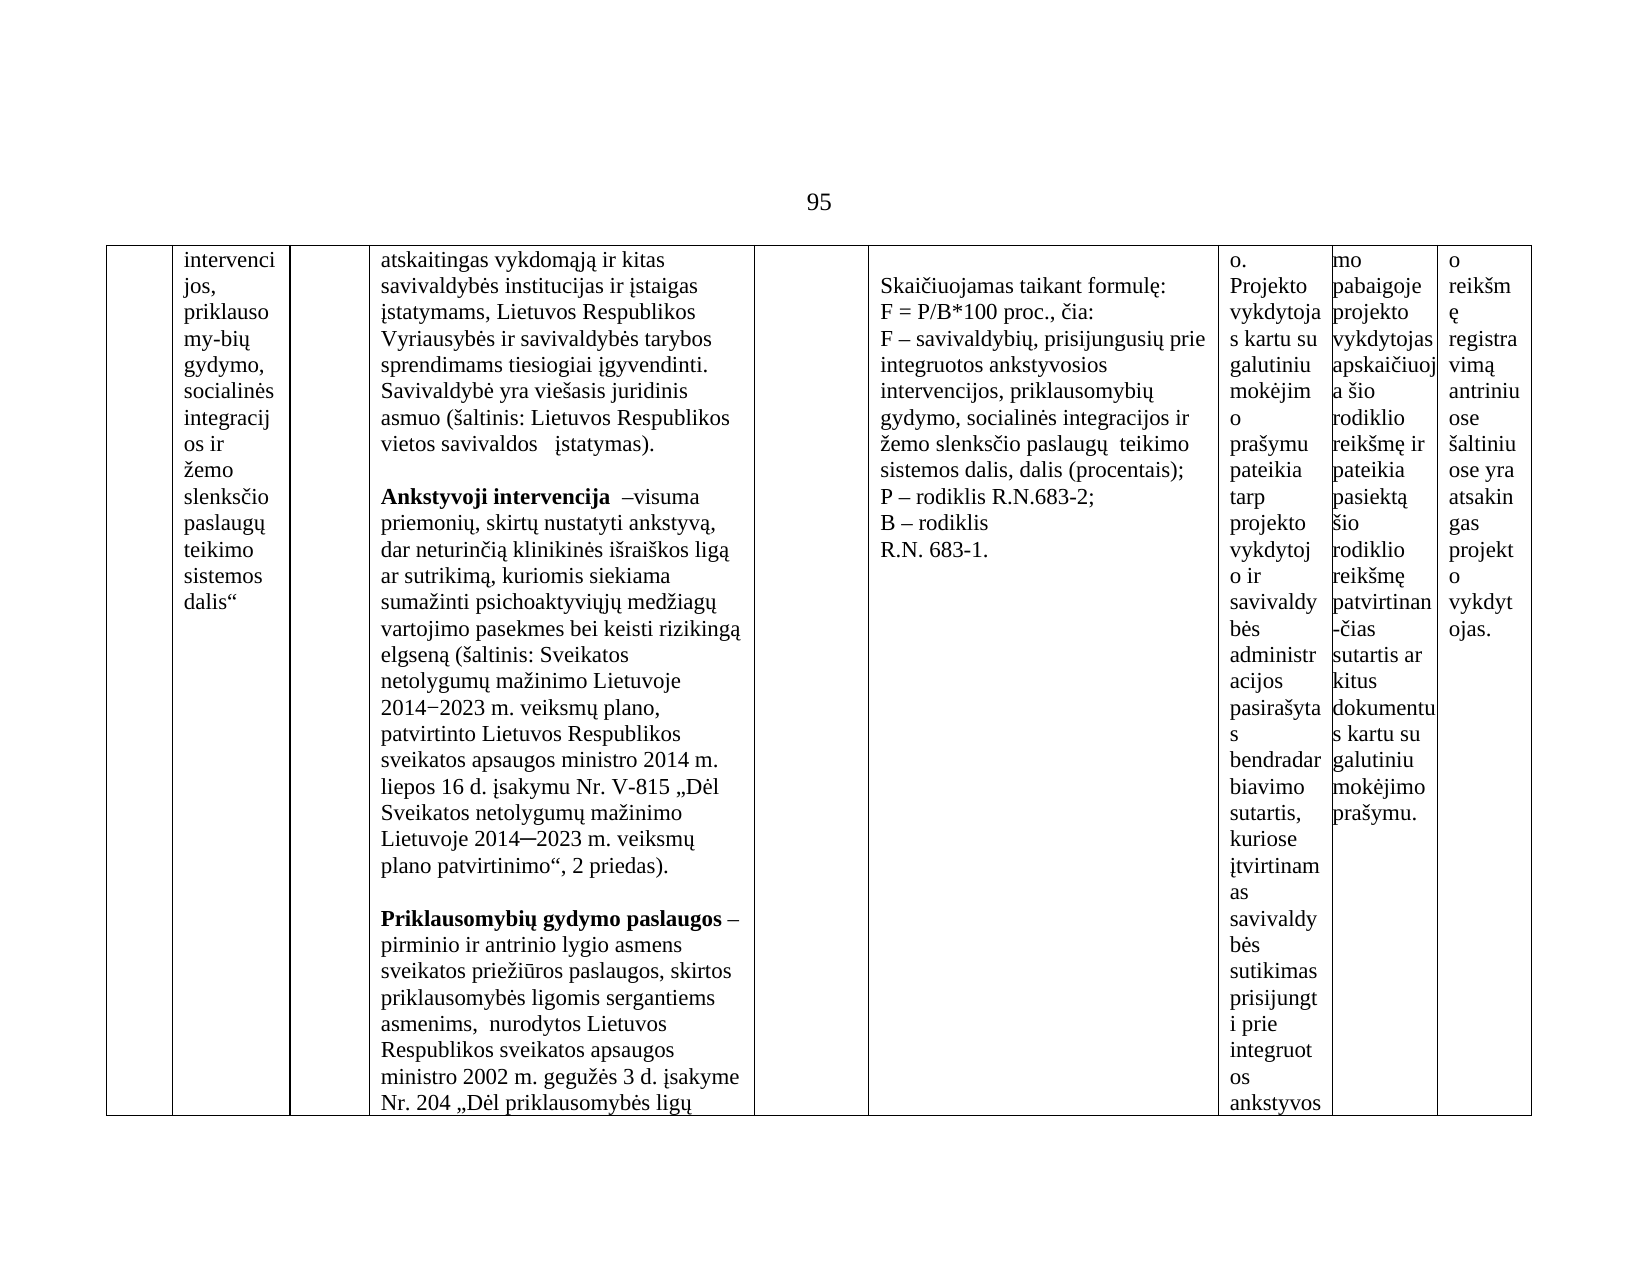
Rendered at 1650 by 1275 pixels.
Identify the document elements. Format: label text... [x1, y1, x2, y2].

table_cell [107, 246, 172, 1115]
table_cell o reikšmę registravimą antriniuose šaltiniuose yra atsakingas projekto vykdytojas. [1438, 246, 1531, 1115]
table_cell [291, 246, 369, 1115]
table_cell atskaitingas vykdomąją ir kitas savivaldybės institucijas ir įstaigas įstatymams, Lietuvos Respublikos Vyriausybės ir savivaldybės tarybos sprendimams tiesiogiai įgyvendinti. Savivaldybė yra viešasis juridinis asmuo (šaltinis: Lietuvos Respublikos vietos savivaldos įstatymas). Ankstyvoji intervencija –visuma priemonių, skirtų nustatyti ankstyvą, dar neturinčią klinikinės išraiškos ligą ar sutrikimą, kuriomis siekiama sumažinti psichoaktyviųjų medžiagų vartojimo pasekmes bei keisti rizikingą elgseną (šaltinis: Sveikatos netolygumų mažinimo Lietuvoje 2014−2023 m. veiksmų plano, patvirtinto Lietuvos Respublikos sveikatos apsaugos ministro 2014 m. liepos 16 d. įsakymu Nr. V-815 „Dėl Sveikatos netolygumų mažinimo Lietuvoje 2014─2023 m. veiksmų plano patvirtinimo“, 2 priedas). Priklausomybių gydymo paslaugos – pirminio ir antrinio lygio asmens sveikatos priežiūros paslaugos, skirtos priklausomybės ligomis sergantiems asmenims, nurodytos Lietuvos Respublikos sveikatos apsaugos ministro 2002 m. gegužės 3 d. įsakyme Nr. 204 „Dėl priklausomybės ligų [370, 246, 754, 1115]
table_cell mo pabaigoje projekto vykdytojas apskaičiuoja šio rodiklio reikšmę ir pateikia pasiektą šio rodiklio reikšmę patvirtinan-čias sutartis ar kitus dokumentus kartu su galutiniu mokėjimo prašymu. [1333, 246, 1437, 1115]
table_cell intervencijos, priklausomy-bių gydymo, socialinės integracijos ir žemo slenksčio paslaugų teikimo sistemos dalis“ [173, 246, 289, 1115]
table_cell o. Projekto vykdytojas kartu su galutiniu mokėjimo prašymu pateikia tarp projekto vykdytojo ir savivaldybės administracijos pasirašytas bendradarbiavimo sutartis, kuriose įtvirtinamas savivaldybės sutikimas prisijungti prie integruotos ankstyvos [1219, 246, 1332, 1115]
table_cell [755, 246, 868, 1115]
table_cell Skaičiuojamas taikant formulę: F = P/B*100 proc., čia: F – savivaldybių, prisijungusių prie integruotos ankstyvosios intervencijos, priklausomybių gydymo, socialinės integracijos ir žemo slenksčio paslaugų teikimo sistemos dalis, dalis (procentais); P – rodiklis R.N.683-2; B – rodiklis R.N. 683-1. [869, 246, 1218, 1115]
